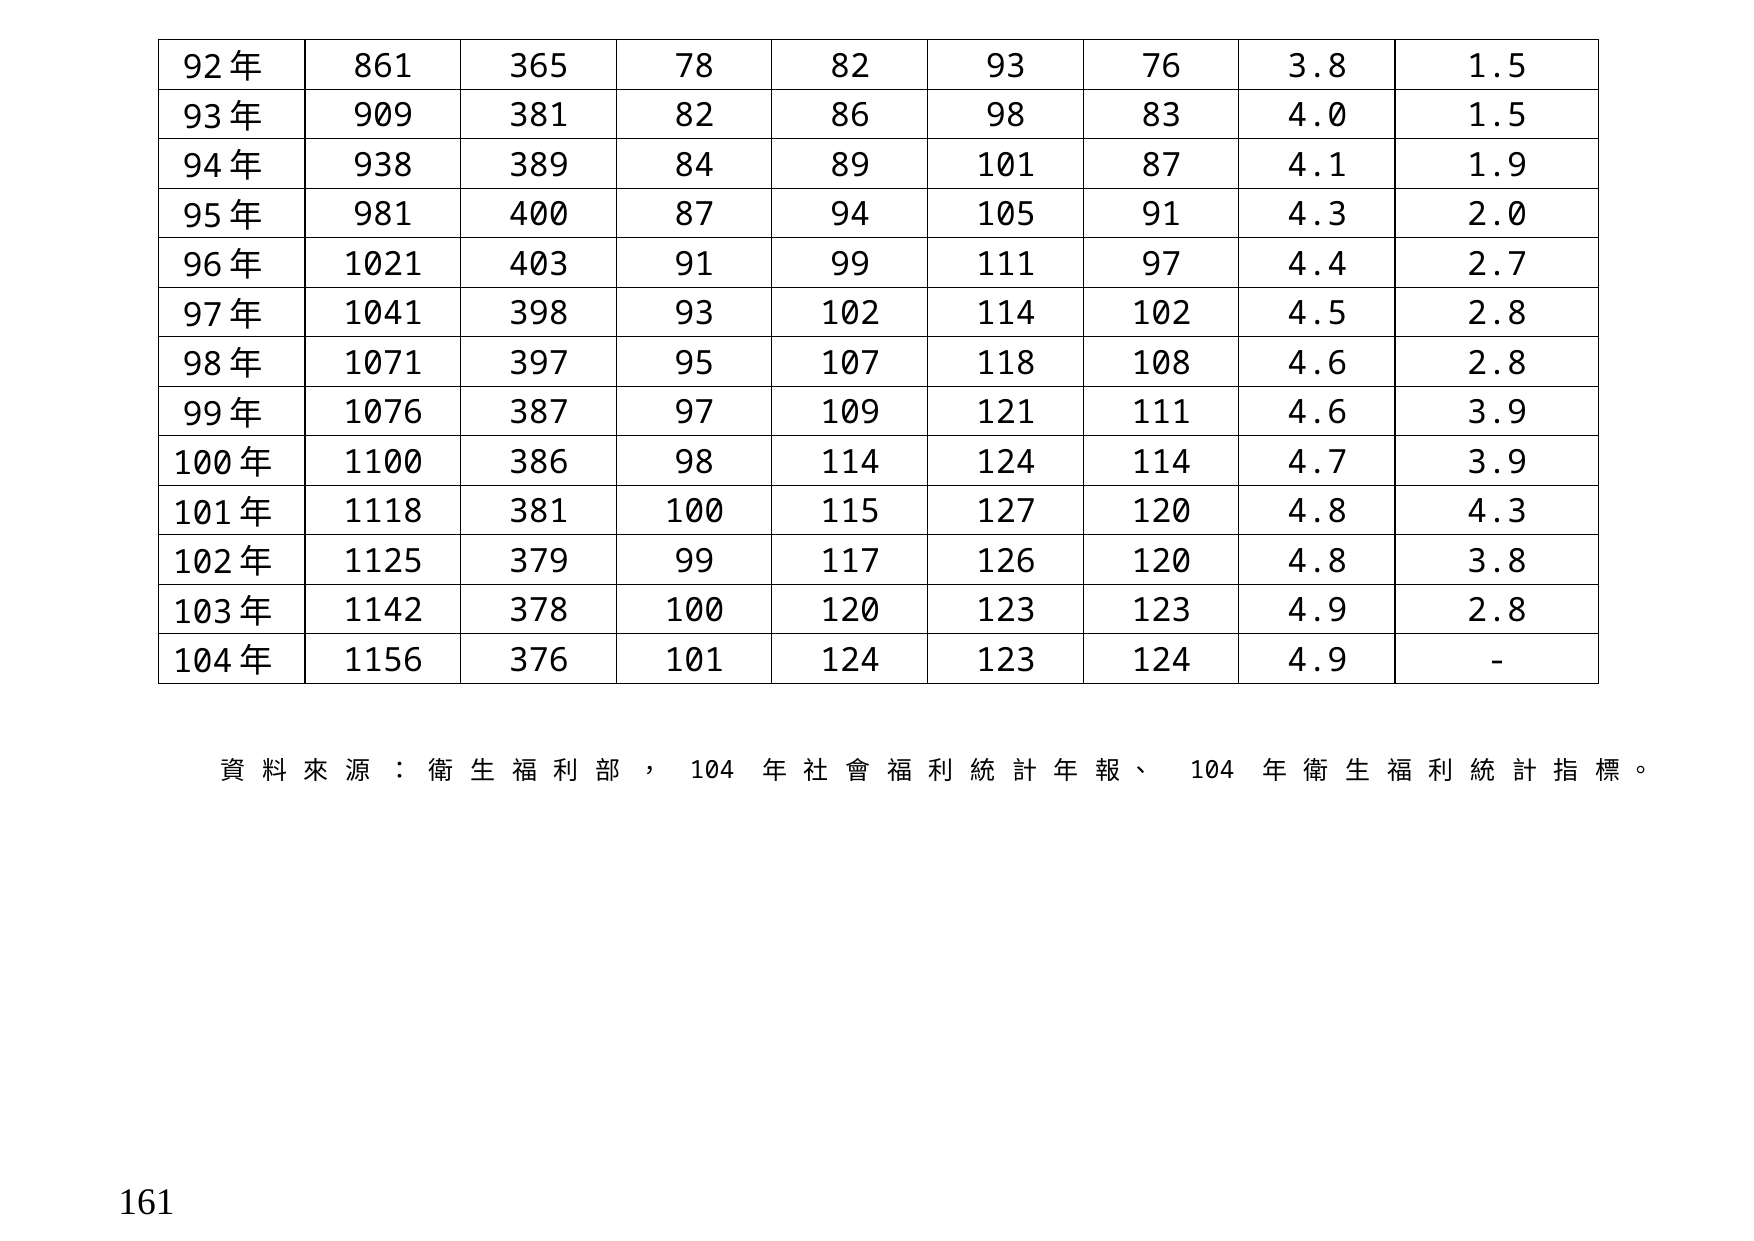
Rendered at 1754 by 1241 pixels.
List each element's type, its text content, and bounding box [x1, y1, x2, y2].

table_cell 2.8 [1396, 288, 1598, 336]
table_cell 98 [928, 90, 1083, 138]
table_cell 1.5 [1396, 40, 1598, 89]
table_cell 99年 [159, 387, 304, 435]
table_cell 78 [617, 40, 771, 89]
table_cell 101年 [159, 486, 304, 534]
table_cell 387 [461, 387, 616, 435]
table_cell 2.8 [1396, 337, 1598, 386]
table_cell 102 [1084, 288, 1238, 336]
table_cell 97 [1084, 238, 1238, 287]
table_cell 91 [617, 238, 771, 287]
table_cell 83 [1084, 90, 1238, 138]
table_cell 3.9 [1396, 436, 1598, 484]
table_cell 398 [461, 288, 616, 336]
table_cell 117 [772, 535, 927, 583]
table_cell 4.6 [1239, 337, 1394, 386]
table_cell 403 [461, 238, 616, 287]
table_cell 95年 [159, 189, 304, 237]
table_cell 981 [306, 189, 460, 237]
table_cell 379 [461, 535, 616, 583]
table_cell 4.9 [1239, 634, 1394, 682]
table_cell 114 [1084, 436, 1238, 484]
table_cell 1125 [306, 535, 460, 583]
table_cell 92年 [159, 40, 304, 89]
table_cell 123 [928, 585, 1083, 633]
table_cell 82 [617, 90, 771, 138]
table_cell 93 [928, 40, 1083, 89]
table_cell 100 [617, 486, 771, 534]
table_cell 101 [617, 634, 771, 682]
table_cell 3.8 [1239, 40, 1394, 89]
table_cell - [1396, 634, 1598, 682]
table_cell 4.1 [1239, 139, 1394, 188]
table_cell 127 [928, 486, 1083, 534]
table_cell 938 [306, 139, 460, 188]
table_cell 861 [306, 40, 460, 89]
table_cell 123 [928, 634, 1083, 682]
table_cell 114 [928, 288, 1083, 336]
table_cell 89 [772, 139, 927, 188]
table_cell 1021 [306, 238, 460, 287]
table_cell 1041 [306, 288, 460, 336]
table_cell 96年 [159, 238, 304, 287]
table_cell 82 [772, 40, 927, 89]
table_cell 124 [1084, 634, 1238, 682]
table_cell 1.9 [1396, 139, 1598, 188]
table_cell 909 [306, 90, 460, 138]
table_cell 1100 [306, 436, 460, 484]
table_cell 2.8 [1396, 585, 1598, 633]
table_cell 121 [928, 387, 1083, 435]
table_cell 100 [617, 585, 771, 633]
table_cell 4.3 [1396, 486, 1598, 534]
table_cell 400 [461, 189, 616, 237]
table_cell 2.0 [1396, 189, 1598, 237]
table_cell 108 [1084, 337, 1238, 386]
table_cell 94年 [159, 139, 304, 188]
table_cell 95 [617, 337, 771, 386]
table_cell 124 [928, 436, 1083, 484]
table_cell 1076 [306, 387, 460, 435]
table_cell 104年 [159, 634, 304, 682]
table_cell 1071 [306, 337, 460, 386]
table_cell 86 [772, 90, 927, 138]
table_cell 386 [461, 436, 616, 484]
table_cell 99 [772, 238, 927, 287]
table_cell 107 [772, 337, 927, 386]
table_cell 76 [1084, 40, 1238, 89]
table_cell 1118 [306, 486, 460, 534]
table_cell 381 [461, 486, 616, 534]
table_cell 4.5 [1239, 288, 1394, 336]
table_cell 105 [928, 189, 1083, 237]
table_cell 381 [461, 90, 616, 138]
table_cell 84 [617, 139, 771, 188]
text 資料來源：衛生福利部，104年社會福利統計年報、104年衛生福利統計指標。 [128, 727, 1628, 789]
table_cell 3.8 [1396, 535, 1598, 583]
table_cell 2.7 [1396, 238, 1598, 287]
table_cell 120 [1084, 486, 1238, 534]
table_cell 100年 [159, 436, 304, 484]
table_cell 376 [461, 634, 616, 682]
table_cell 97 [617, 387, 771, 435]
table_cell 389 [461, 139, 616, 188]
table_cell 101 [928, 139, 1083, 188]
table_cell 4.9 [1239, 585, 1394, 633]
table_cell 4.8 [1239, 535, 1394, 583]
table_cell 115 [772, 486, 927, 534]
table_cell 103年 [159, 585, 304, 633]
table_cell 98年 [159, 337, 304, 386]
table_cell 3.9 [1396, 387, 1598, 435]
table_cell 114 [772, 436, 927, 484]
table_cell 109 [772, 387, 927, 435]
table_cell 4.8 [1239, 486, 1394, 534]
table_cell 4.3 [1239, 189, 1394, 237]
table_cell 4.4 [1239, 238, 1394, 287]
table_cell 111 [1084, 387, 1238, 435]
table_cell 97年 [159, 288, 304, 336]
table_cell 4.7 [1239, 436, 1394, 484]
table_cell 93年 [159, 90, 304, 138]
table_cell 91 [1084, 189, 1238, 237]
table_cell 126 [928, 535, 1083, 583]
table_cell 1.5 [1396, 90, 1598, 138]
table_cell 94 [772, 189, 927, 237]
table_cell 102年 [159, 535, 304, 583]
table_cell 124 [772, 634, 927, 682]
table_cell 102 [772, 288, 927, 336]
table_cell 397 [461, 337, 616, 386]
table_cell 365 [461, 40, 616, 89]
table_cell 4.6 [1239, 387, 1394, 435]
table_cell 87 [1084, 139, 1238, 188]
table_cell 123 [1084, 585, 1238, 633]
table_cell 1156 [306, 634, 460, 682]
table_cell 98 [617, 436, 771, 484]
table_cell 99 [617, 535, 771, 583]
table_cell 120 [1084, 535, 1238, 583]
table_cell 93 [617, 288, 771, 336]
table_cell 118 [928, 337, 1083, 386]
table_cell 120 [772, 585, 927, 633]
table_cell 4.0 [1239, 90, 1394, 138]
table_cell 111 [928, 238, 1083, 287]
table_cell 1142 [306, 585, 460, 633]
table_cell 87 [617, 189, 771, 237]
table_cell 378 [461, 585, 616, 633]
